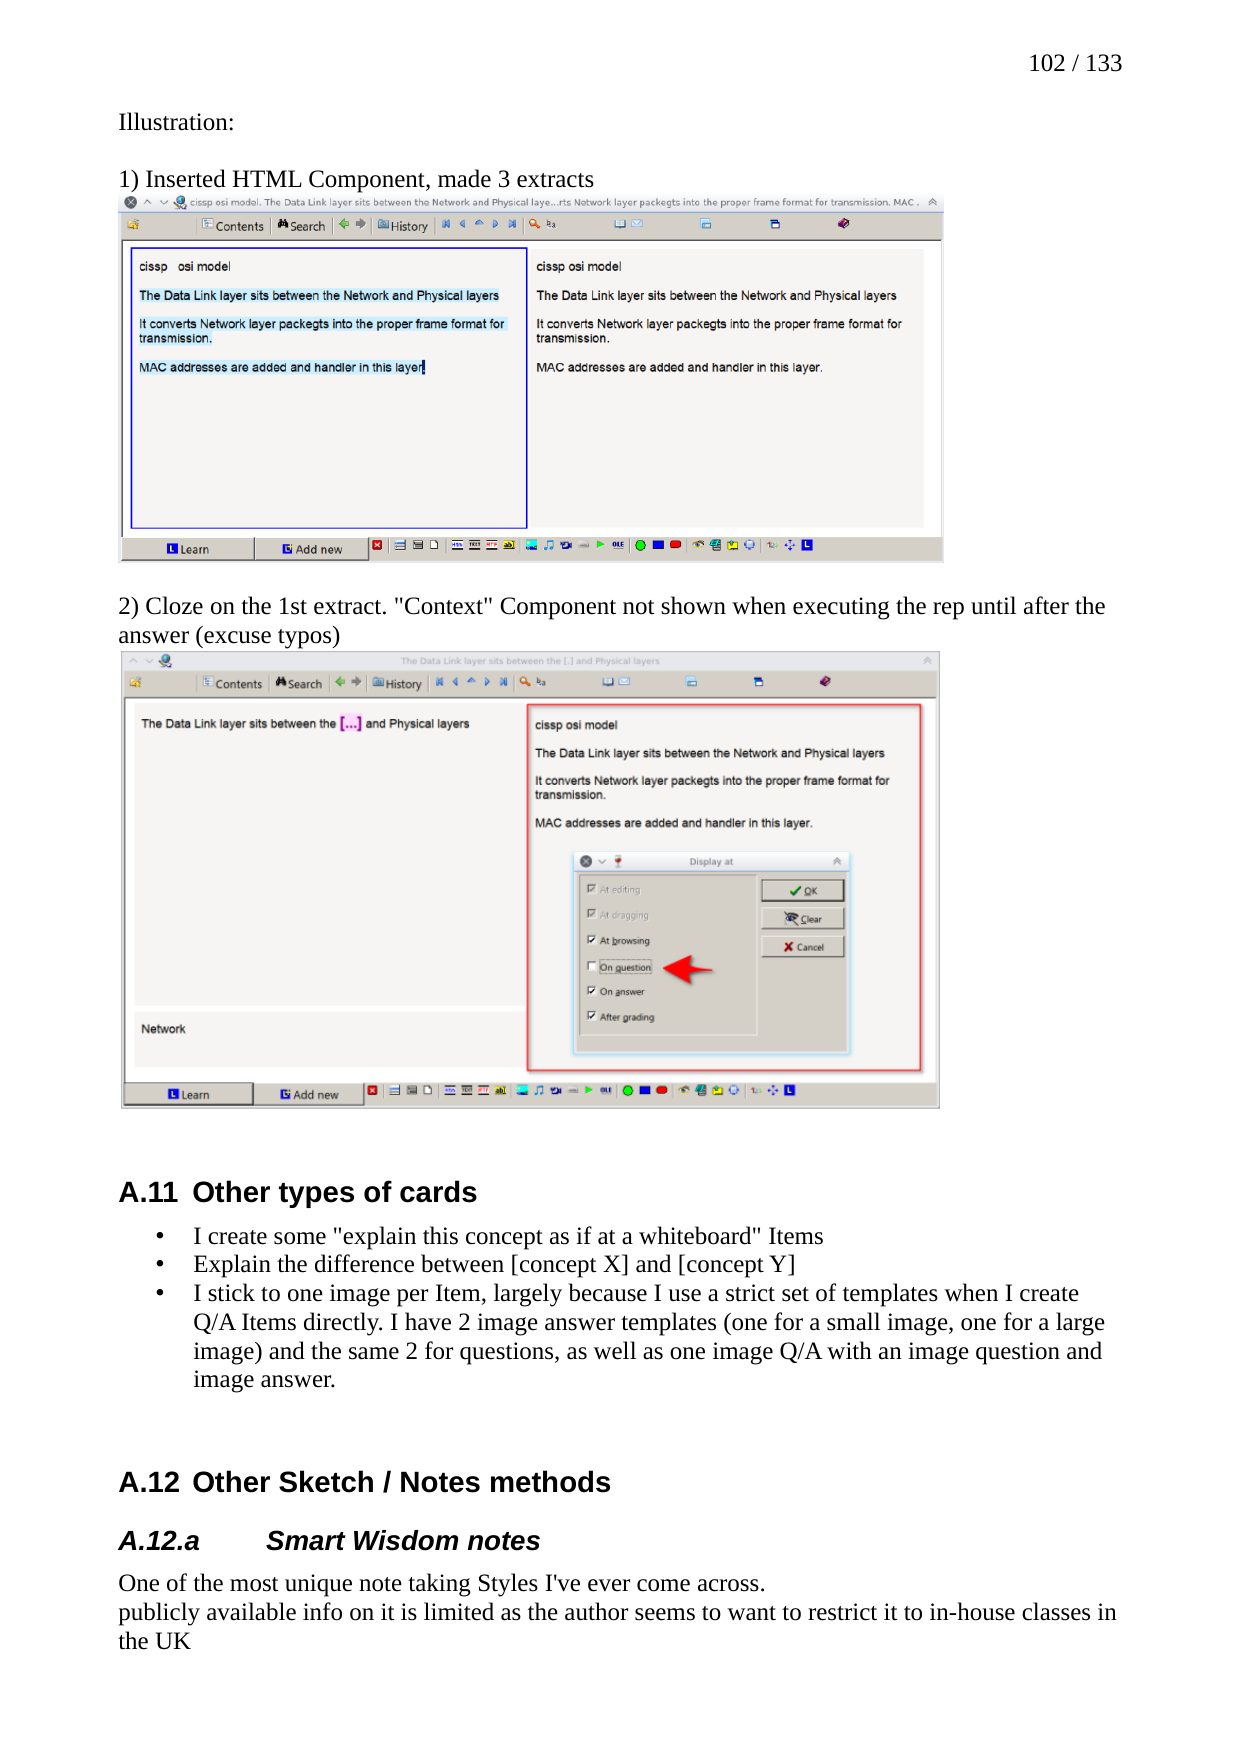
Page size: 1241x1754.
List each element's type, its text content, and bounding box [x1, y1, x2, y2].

subtitle Other types of cards [118, 1174, 1122, 1208]
list I stick to one image per Item, largely because I use a strict set of templates when I create Q/A Items directly. I have 2 image answer templates (one for a small image, one for a large image) and the same 2 for questions, as well as one image Q/A with an image question and image answer. [156, 1278, 1122, 1393]
list Explain the difference between [concept X] and [concept Y] [156, 1249, 1122, 1278]
text Illustration: [118, 107, 1122, 136]
text One of the most unique note taking Styles I've ever come across. [118, 1568, 1122, 1597]
text publicly available info on it is limited as the author seems to want to restrict it to in-house classes in the UK [118, 1597, 1122, 1655]
text 1) Inserted HTML Component, made 3 extracts [118, 164, 1122, 193]
subtitle Other Sketch / Notes methods [118, 1465, 1122, 1499]
picture [118, 648, 943, 1111]
picture [118, 193, 944, 563]
list I create some "explain this concept as if at a whiteboard" Items [156, 1221, 1122, 1249]
text 2) Cloze on the 1st extract. "Context" Component not shown when executing the rep until after the answer (excuse typos) [118, 591, 1122, 649]
subtitle Smart Wisdom notes [118, 1524, 1122, 1556]
